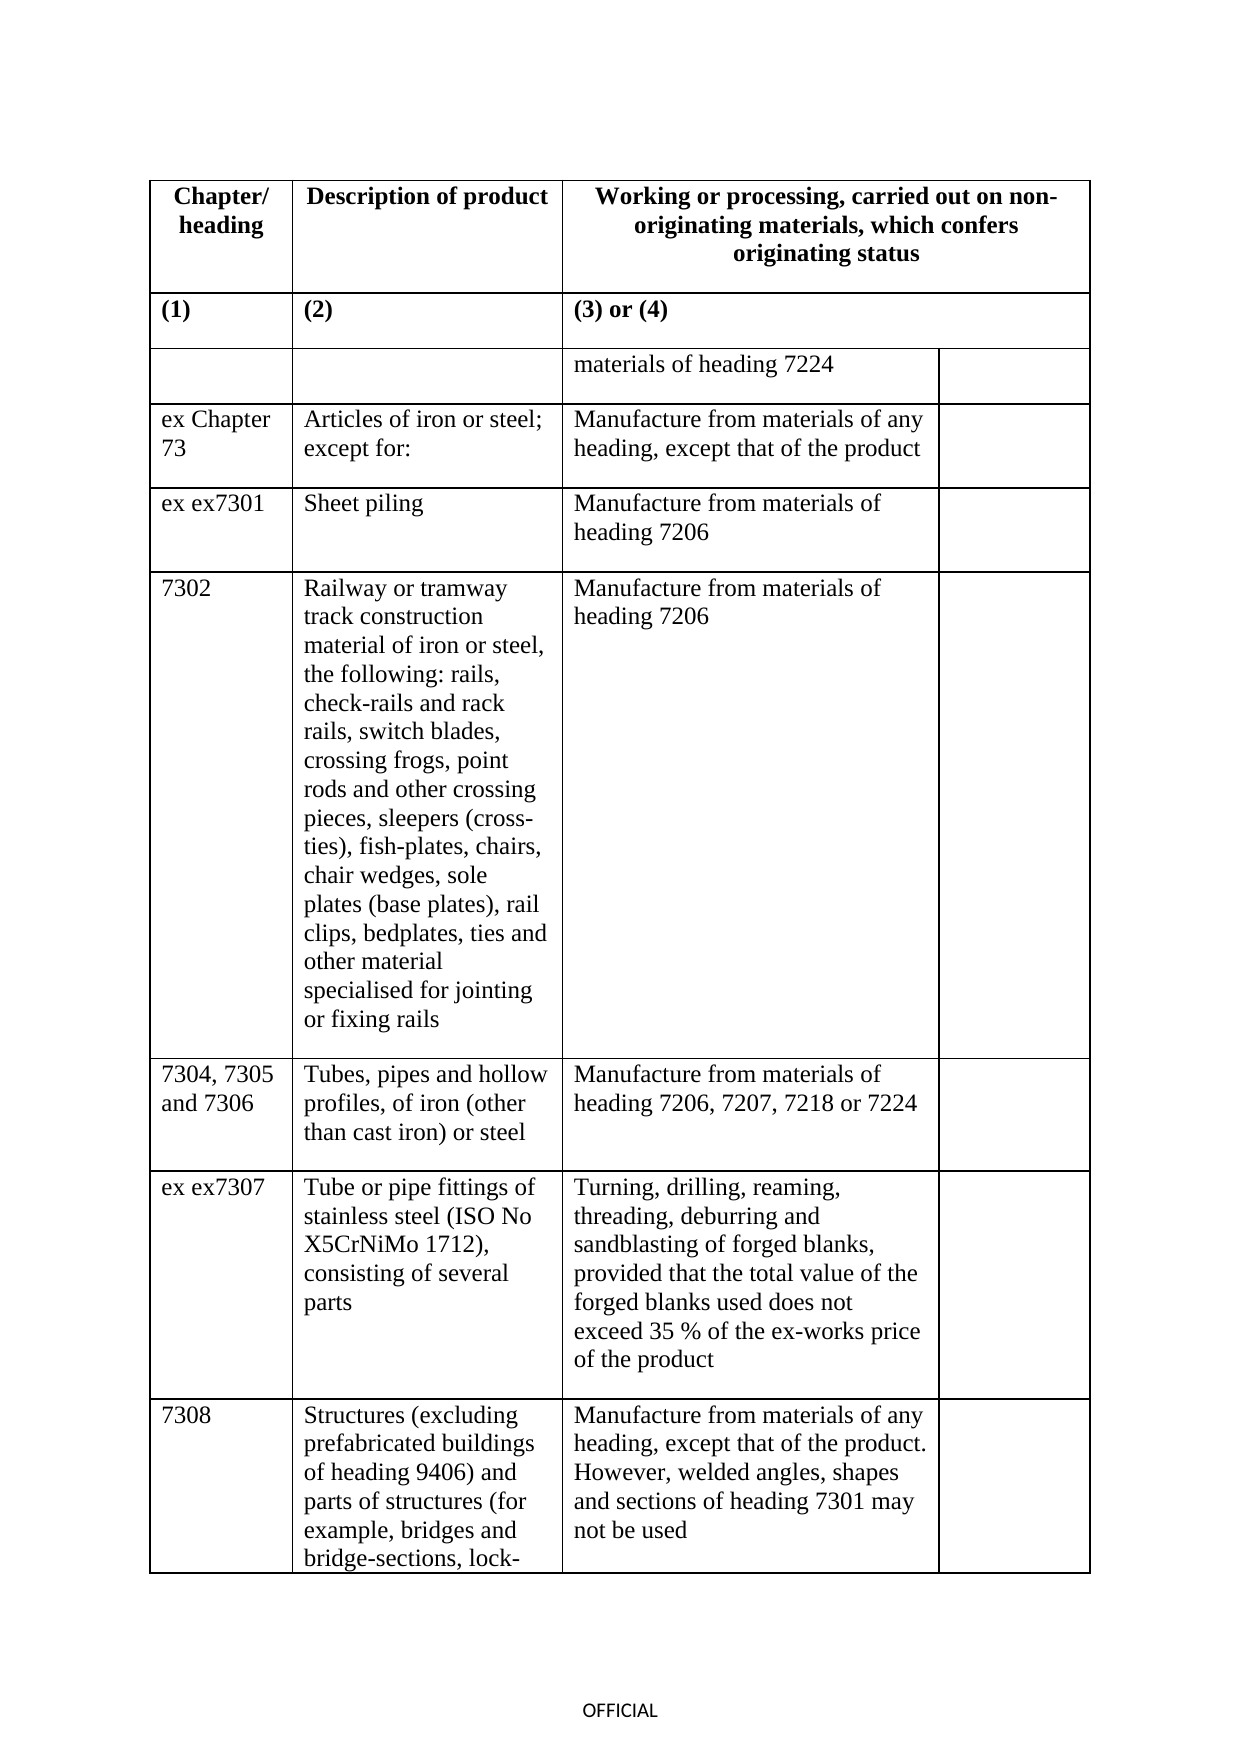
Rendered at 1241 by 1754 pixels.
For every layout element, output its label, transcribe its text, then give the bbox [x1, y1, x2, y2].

table_cell Manufacture from materials of heading 7206, 7207, 7218 or 7224 [563, 1059, 938, 1170]
table_cell [940, 1172, 1089, 1398]
table_cell Railway or tramway track construction material of iron or steel, the following: rails, check-rails and rack rails, switch blades, crossing frogs, point rods and other crossing pieces, sleepers (cross-ties), fish-plates, chairs, chair wedges, sole plates (base plates), rail clips, bedplates, ties and other material specialised for jointing or fixing rails [293, 573, 562, 1058]
table_cell [940, 1059, 1089, 1170]
table_header Chapter/ heading [151, 181, 292, 292]
table_cell Manufacture from materials of heading 7206 [563, 573, 938, 1058]
table_cell [293, 349, 562, 403]
table_cell 7308 [151, 1400, 292, 1572]
table_cell Manufacture from materials of any heading, except that of the product. However, welded angles, shapes and sections of heading 7301 may not be used [563, 1400, 938, 1572]
table_cell ex ex7307 [151, 1172, 292, 1398]
table_cell (1) [151, 294, 292, 348]
table_cell ex Chapter 73 [151, 405, 292, 487]
table_cell 7302 [151, 573, 292, 1058]
table_header Working or processing, carried out on non-originating materials, which confers originating status [563, 181, 1089, 292]
table_cell Manufacture from materials of heading 7206 [563, 489, 938, 571]
table_cell [151, 349, 292, 403]
table_cell Structures (excluding prefabricated buildings of heading 9406) and parts of structures (for example, bridges and bridge-sections, lock- [293, 1400, 562, 1572]
table_cell (3) or (4) [563, 294, 1089, 348]
table_cell materials of heading 7224 [563, 349, 938, 403]
table_cell [940, 1400, 1089, 1572]
table_cell [940, 573, 1089, 1058]
table_cell [940, 489, 1089, 571]
table_cell [940, 405, 1089, 487]
table_header Description of product [293, 181, 562, 292]
table_cell Articles of iron or steel; except for: [293, 405, 562, 487]
table_cell Sheet piling [293, 489, 562, 571]
table_cell Tubes, pipes and hollow profiles, of iron (other than cast iron) or steel [293, 1059, 562, 1170]
table_cell ex ex7301 [151, 489, 292, 571]
table_cell [940, 349, 1089, 403]
table_cell 7304, 7305 and 7306 [151, 1059, 292, 1170]
table_cell Turning, drilling, reaming, threading, deburring and sandblasting of forged blanks, provided that the total value of the forged blanks used does not exceed 35 % of the ex-works price of the product [563, 1172, 938, 1398]
table_cell Tube or pipe fittings of stainless steel (ISO No X5CrNiMo 1712), consisting of several parts [293, 1172, 562, 1398]
table_cell Manufacture from materials of any heading, except that of the product [563, 405, 938, 487]
table_cell (2) [293, 294, 562, 348]
